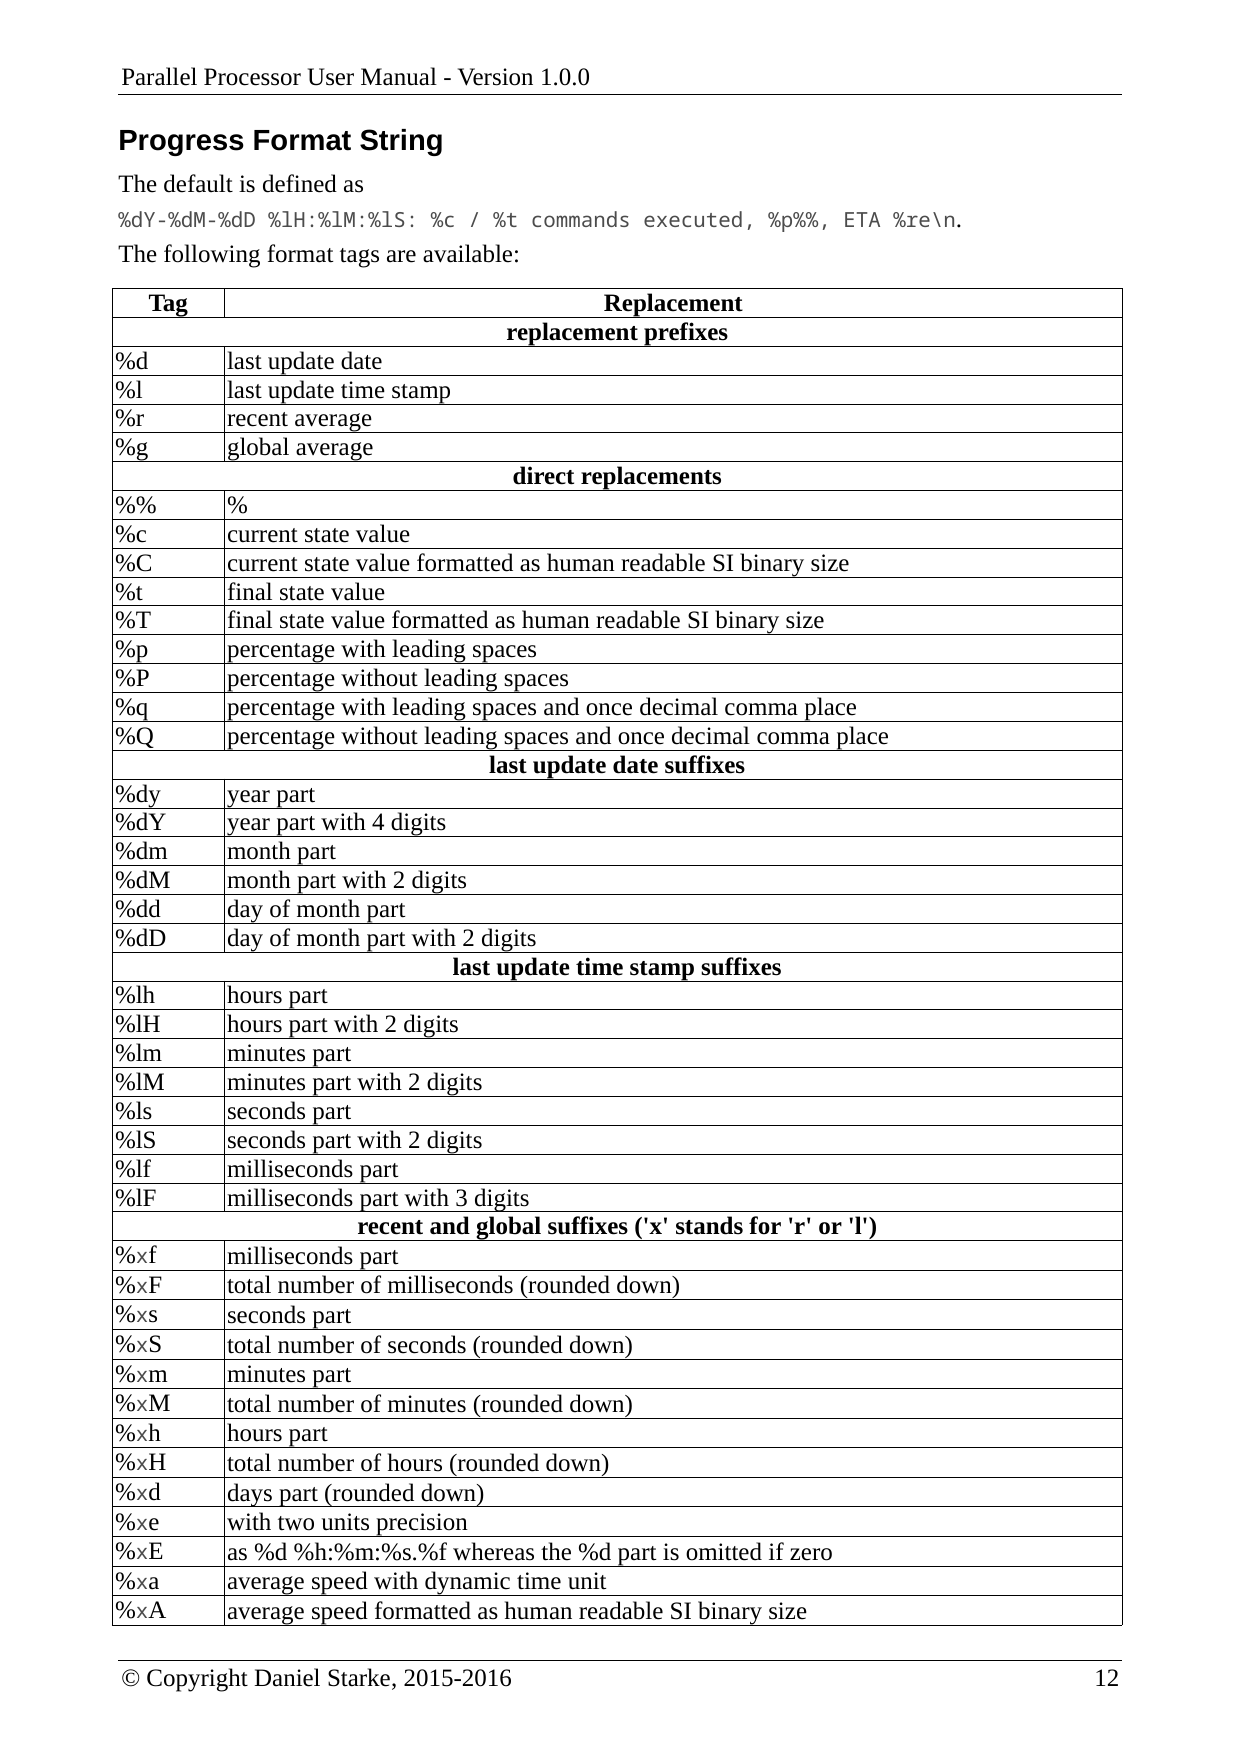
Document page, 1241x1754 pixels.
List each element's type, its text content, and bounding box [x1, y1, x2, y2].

table_cell %ls [113, 1097, 224, 1125]
table_cell %xS [113, 1330, 224, 1358]
table_cell percentage with leading spaces [225, 635, 1122, 663]
table_cell %xa [113, 1567, 224, 1595]
table_cell hours part [225, 982, 1122, 1009]
table_cell final state value formatted as human readable SI binary size [225, 606, 1122, 634]
table_cell milliseconds part with 3 digits [225, 1184, 1122, 1211]
table_cell %p [113, 635, 224, 663]
table_cell %xH [113, 1448, 224, 1477]
table_cell hours part with 2 digits [225, 1010, 1122, 1038]
table_cell year part [225, 780, 1122, 807]
table_cell %xf [113, 1241, 224, 1270]
table_cell %T [113, 606, 224, 634]
table_cell as %d %h:%m:%s.%f whereas the %d part is omitted if zero [225, 1537, 1122, 1566]
table_cell final state value [225, 578, 1122, 605]
table_cell last update date [225, 347, 1122, 374]
table_cell with two units precision [225, 1507, 1122, 1536]
table_cell total number of seconds (rounded down) [225, 1330, 1122, 1358]
text The default is defined as %dY-%dM-%dD %lH:%lM:%lS: %c / %t commands executed, %p%%, ETA %re\n. The following format tags are available: [118, 169, 1122, 268]
table_cell %xe [113, 1507, 224, 1536]
table_cell average speed with dynamic time unit [225, 1567, 1122, 1595]
text Progress Format String [118, 123, 1122, 157]
table_cell %P [113, 664, 224, 692]
table_cell current state value [225, 520, 1122, 548]
table_cell %lH [113, 1010, 224, 1038]
table_cell %Q [113, 722, 224, 750]
table_cell %d [113, 347, 224, 374]
table_cell seconds part with 2 digits [225, 1126, 1122, 1154]
table_cell replacement prefixes [113, 318, 1122, 346]
table_cell %l [113, 376, 224, 403]
table_cell %c [113, 520, 224, 548]
table_cell %xF [113, 1271, 224, 1299]
table_cell %lf [113, 1155, 224, 1182]
table_cell %C [113, 549, 224, 577]
table_cell %xs [113, 1300, 224, 1329]
table_cell %lS [113, 1126, 224, 1154]
table_cell current state value formatted as human readable SI binary size [225, 549, 1122, 577]
table_cell seconds part [225, 1300, 1122, 1329]
table_cell month part with 2 digits [225, 866, 1122, 894]
table_cell total number of milliseconds (rounded down) [225, 1271, 1122, 1299]
table_cell percentage with leading spaces and once decimal comma place [225, 693, 1122, 721]
table_cell %% [113, 491, 224, 519]
table_cell milliseconds part [225, 1241, 1122, 1270]
table_cell %q [113, 693, 224, 721]
table_cell %dD [113, 924, 224, 952]
table_cell minutes part [225, 1039, 1122, 1067]
table_cell day of month part with 2 digits [225, 924, 1122, 952]
table_cell percentage without leading spaces [225, 664, 1122, 692]
table_cell %g [113, 433, 224, 461]
table_cell %lF [113, 1184, 224, 1211]
table_cell %lm [113, 1039, 224, 1067]
table_cell direct replacements [113, 462, 1122, 490]
table_cell %xM [113, 1389, 224, 1418]
table_cell percentage without leading spaces and once decimal comma place [225, 722, 1122, 750]
table_cell minutes part with 2 digits [225, 1068, 1122, 1096]
table_cell %xA [113, 1596, 224, 1625]
table_cell minutes part [225, 1360, 1122, 1388]
table_cell %xd [113, 1478, 224, 1506]
table_cell last update time stamp suffixes [113, 953, 1122, 981]
table_cell year part with 4 digits [225, 809, 1122, 836]
table_cell seconds part [225, 1097, 1122, 1125]
table_cell global average [225, 433, 1122, 461]
table_cell month part [225, 837, 1122, 865]
table_header Tag [113, 289, 224, 317]
table_cell %dY [113, 809, 224, 836]
table_header Replacement [225, 289, 1122, 317]
table_cell day of month part [225, 895, 1122, 923]
table_cell %dM [113, 866, 224, 894]
table_cell %r [113, 405, 224, 432]
table_cell %xh [113, 1419, 224, 1447]
table_cell %lM [113, 1068, 224, 1096]
table_cell total number of minutes (rounded down) [225, 1389, 1122, 1418]
table_cell milliseconds part [225, 1155, 1122, 1182]
table_cell %dy [113, 780, 224, 807]
table_cell recent and global suffixes ('x' stands for 'r' or 'l') [113, 1212, 1122, 1240]
table_cell last update date suffixes [113, 751, 1122, 778]
table_cell average speed formatted as human readable SI binary size [225, 1596, 1122, 1625]
table_cell total number of hours (rounded down) [225, 1448, 1122, 1477]
table_cell %lh [113, 982, 224, 1009]
table_cell %dd [113, 895, 224, 923]
table_cell recent average [225, 405, 1122, 432]
table_cell % [225, 491, 1122, 519]
table_cell %dm [113, 837, 224, 865]
table_cell last update time stamp [225, 376, 1122, 403]
table_cell hours part [225, 1419, 1122, 1447]
table_cell %t [113, 578, 224, 605]
table_cell days part (rounded down) [225, 1478, 1122, 1506]
table_cell %xE [113, 1537, 224, 1566]
table_cell %xm [113, 1360, 224, 1388]
